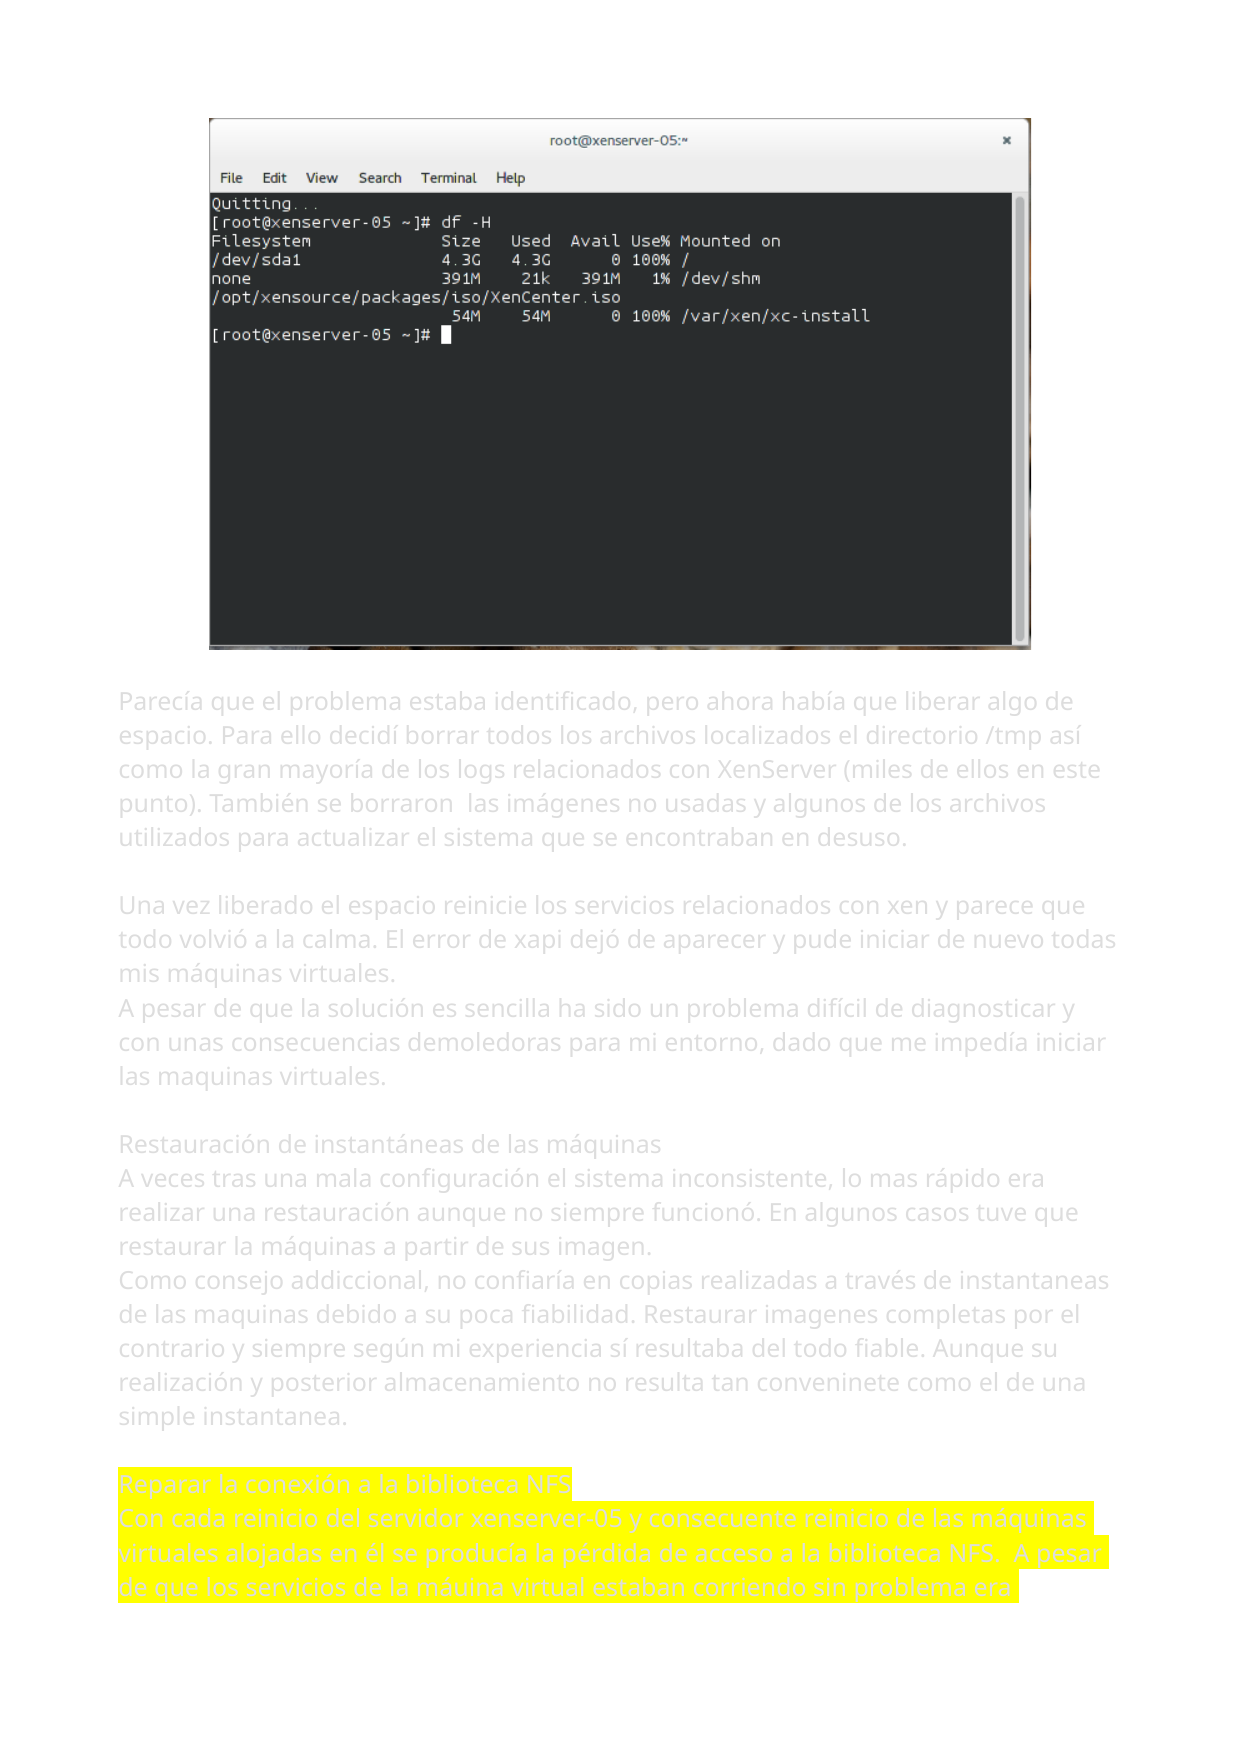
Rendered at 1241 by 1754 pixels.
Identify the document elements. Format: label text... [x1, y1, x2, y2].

text Con cada reinicio del servidor xenserver-05 y consecuente reinicio de las máquinas virtuales alojadas en él se producía la pérdida de acceso a la biblioteca NFS. A pesar de que los servicios de la máuina virtual estaban corriendo sin problema era [118, 1501, 1122, 1603]
picture [209, 118, 1032, 650]
text Reparar la conexión a la biblioteca NFS [118, 1467, 1122, 1501]
text Una vez liberado el espacio reinicie los servicios relacionados con xen y parece que todo volvió a la calma. El error de xapi dejó de aparecer y pude iniciar de nuevo todas mis máquinas virtuales. [118, 888, 1122, 990]
text Como consejo addiccional, no confiaría en copias realizadas a través de instantaneas de las maquinas debido a su poca fiabilidad. Restaurar imagenes completas por el contrario y siempre según mi experiencia sí resultaba del todo fiable. Aunque su realización y posterior almacenamiento no resulta tan conveninete como el de una simple instantanea. [118, 1263, 1122, 1433]
text Parecía que el problema estaba identificado, pero ahora había que liberar algo de espacio. Para ello decidí borrar todos los archivos localizados el directorio /tmp así como la gran mayoría de los logs relacionados con XenServer (miles de ellos en este punto). También se borraron las imágenes no usadas y algunos de los archivos utilizados para actualizar el sistema que se encontraban en desuso. [118, 684, 1122, 854]
text A pesar de que la solución es sencilla ha sido un problema difícil de diagnosticar y con unas consecuencias demoledoras para mi entorno, dado que me impedía iniciar las maquinas virtuales. [118, 990, 1122, 1092]
text A veces tras una mala configuración el sistema inconsistente, lo mas rápido era realizar una restauración aunque no siempre funcionó. En algunos casos tuve que restaurar la máquinas a partir de sus imagen. [118, 1161, 1122, 1263]
text Restauración de instantáneas de las máquinas [118, 1126, 1122, 1161]
